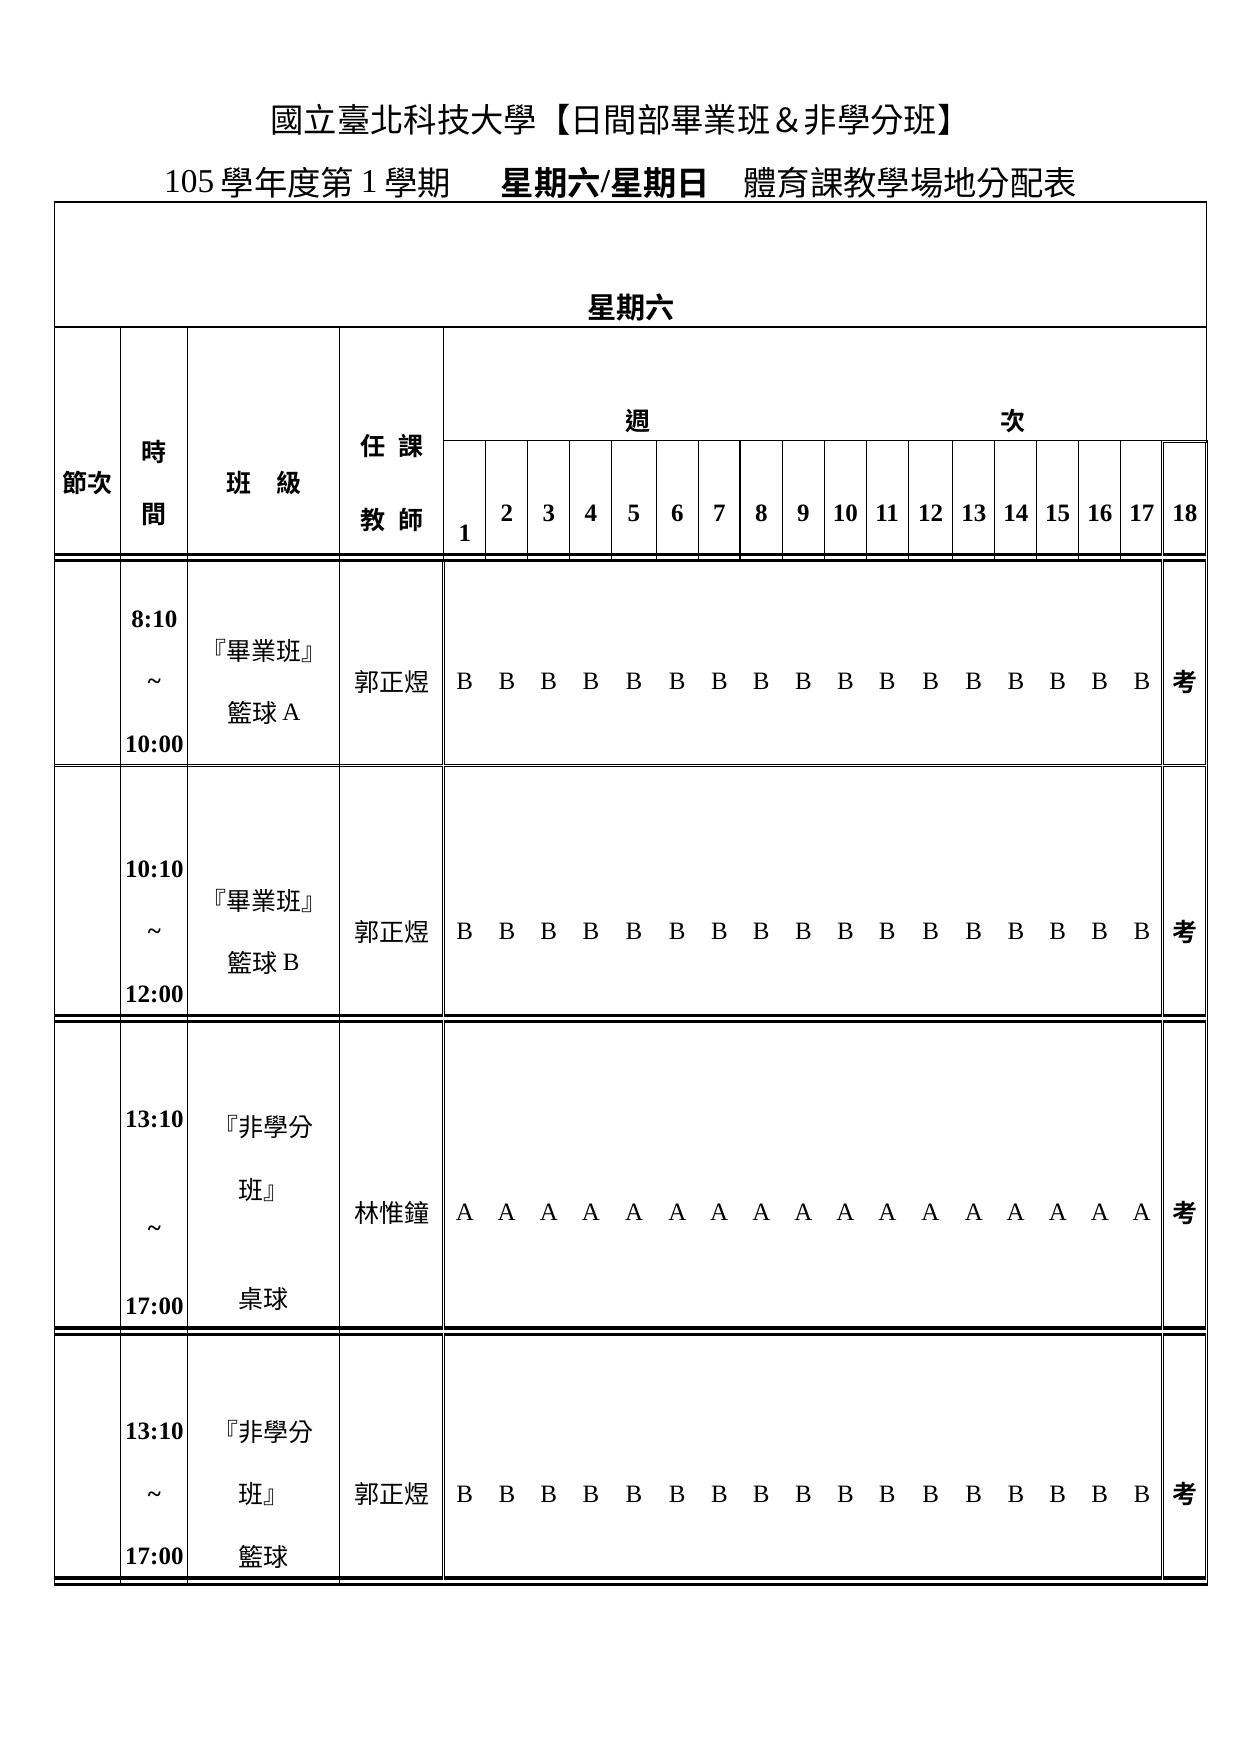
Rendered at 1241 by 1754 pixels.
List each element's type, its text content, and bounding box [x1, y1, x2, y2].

table_cell 11 [867, 441, 908, 553]
table_cell A [953, 1023, 994, 1326]
table_cell B [824, 562, 866, 764]
table_cell B [866, 562, 908, 764]
table_cell B [528, 562, 569, 764]
table_cell 13 [953, 441, 994, 553]
table_cell 14 [995, 441, 1036, 553]
table_cell B [782, 1336, 824, 1576]
table_cell B [782, 562, 824, 764]
table_cell A [445, 1023, 486, 1326]
table_cell B [740, 562, 782, 764]
table_cell 週 次 [444, 328, 1206, 440]
table_cell B [740, 1336, 782, 1576]
table_cell 6 [657, 441, 698, 553]
table_cell A [782, 1023, 824, 1326]
table_cell B [528, 1336, 569, 1576]
table_cell B [995, 1336, 1036, 1576]
table_cell 『非學分班』 桌球 [188, 1023, 339, 1326]
table_cell 17 [1121, 441, 1161, 553]
table_cell 8:10 ~ 10:00 [121, 562, 187, 764]
table_cell B [445, 1336, 486, 1576]
table_cell B [698, 562, 740, 764]
table_cell B [953, 767, 994, 1014]
text 105學年度第1學期 星期六/星期日 體育課教學場地分配表 [59, 139, 1181, 201]
table_cell 林惟鐘 [340, 1023, 442, 1326]
table_cell A [1079, 1023, 1121, 1326]
table_cell B [740, 767, 782, 1014]
table_cell B [486, 767, 527, 1014]
table_cell B [908, 1336, 952, 1576]
table_cell 10 [825, 441, 866, 553]
table_cell B [570, 767, 612, 1014]
table_cell B [1121, 562, 1161, 764]
table_cell 4 [570, 441, 611, 553]
table_cell 2 [486, 441, 527, 553]
table_cell B [612, 562, 656, 764]
table_cell 『非學分班』 籃球 [188, 1336, 339, 1576]
table_cell 郭正煜 [340, 767, 442, 1014]
table_cell A [740, 1023, 782, 1326]
table_cell 考 [1164, 767, 1205, 1014]
table_cell 節次 [55, 328, 120, 553]
table_cell B [656, 1336, 698, 1576]
table_cell 3 [528, 441, 569, 553]
table_cell B [486, 1336, 527, 1576]
table_cell B [866, 767, 908, 1014]
text 國立臺北科技大學【日間部畢業班＆非學分班】 [59, 76, 1181, 139]
table_cell 12 [909, 441, 952, 553]
table_cell 5 [612, 441, 656, 553]
table_cell 時 間 [121, 328, 187, 553]
table_cell 9 [783, 441, 824, 553]
table_cell B [1121, 1336, 1161, 1576]
table_cell 10:10 ~ 12:00 [121, 767, 187, 1014]
table_cell B [1079, 1336, 1121, 1576]
table_cell B [528, 767, 569, 1014]
table_cell A [1121, 1023, 1161, 1326]
table_cell B [1121, 767, 1161, 1014]
table_cell B [1036, 767, 1078, 1014]
table_cell 考 [1164, 562, 1205, 764]
table_cell B [908, 562, 952, 764]
table_cell B [953, 1336, 994, 1576]
table_cell B [1079, 767, 1121, 1014]
table_cell 郭正煜 [340, 1336, 442, 1576]
table_cell B [445, 767, 486, 1014]
table_cell [55, 1336, 120, 1576]
table_cell 考 [1164, 1023, 1205, 1326]
table_cell 班 級 [188, 328, 339, 553]
table_cell A [698, 1023, 740, 1326]
table_cell A [908, 1023, 952, 1326]
table_cell B [612, 767, 656, 1014]
table_cell B [486, 562, 527, 764]
table_cell B [824, 767, 866, 1014]
table_cell [55, 1023, 120, 1326]
table_cell B [698, 767, 740, 1014]
table_cell A [866, 1023, 908, 1326]
table_cell B [908, 767, 952, 1014]
table_cell 1 [444, 441, 485, 553]
table_cell B [1036, 562, 1078, 764]
table_cell A [656, 1023, 698, 1326]
table_cell B [782, 767, 824, 1014]
table_cell 7 [699, 441, 739, 553]
table_cell [55, 767, 120, 1014]
table_cell A [528, 1023, 569, 1326]
table_cell A [486, 1023, 527, 1326]
table_cell 18 [1164, 443, 1205, 553]
table_cell A [570, 1023, 612, 1326]
table_cell B [570, 562, 612, 764]
table_cell B [612, 1336, 656, 1576]
table_cell A [824, 1023, 866, 1326]
table_cell 13:10 ~ 17:00 [121, 1023, 187, 1326]
table_cell 13:10 ~ 17:00 [121, 1336, 187, 1576]
table_cell B [953, 562, 994, 764]
table_cell B [995, 767, 1036, 1014]
table_cell B [656, 562, 698, 764]
table_cell B [1079, 562, 1121, 764]
table_header 星期六 [55, 203, 1206, 326]
table_cell B [698, 1336, 740, 1576]
table_cell A [995, 1023, 1036, 1326]
table_cell 15 [1037, 441, 1078, 553]
table_cell 『畢業班』 籃球B [188, 767, 339, 1014]
table_cell 郭正煜 [340, 562, 442, 764]
table_cell 16 [1079, 441, 1120, 553]
table_cell B [866, 1336, 908, 1576]
table_cell B [570, 1336, 612, 1576]
table_cell A [1036, 1023, 1078, 1326]
table_cell B [445, 562, 486, 764]
table_cell 任 課 教 師 [340, 328, 443, 553]
table_cell B [995, 562, 1036, 764]
table_cell A [612, 1023, 656, 1326]
table_cell B [656, 767, 698, 1014]
table_cell 考 [1164, 1336, 1205, 1576]
table_cell [55, 562, 120, 764]
table_cell 『畢業班』 籃球A [188, 562, 339, 764]
table_cell 8 [741, 441, 782, 553]
table_cell B [824, 1336, 866, 1576]
table_cell B [1036, 1336, 1078, 1576]
